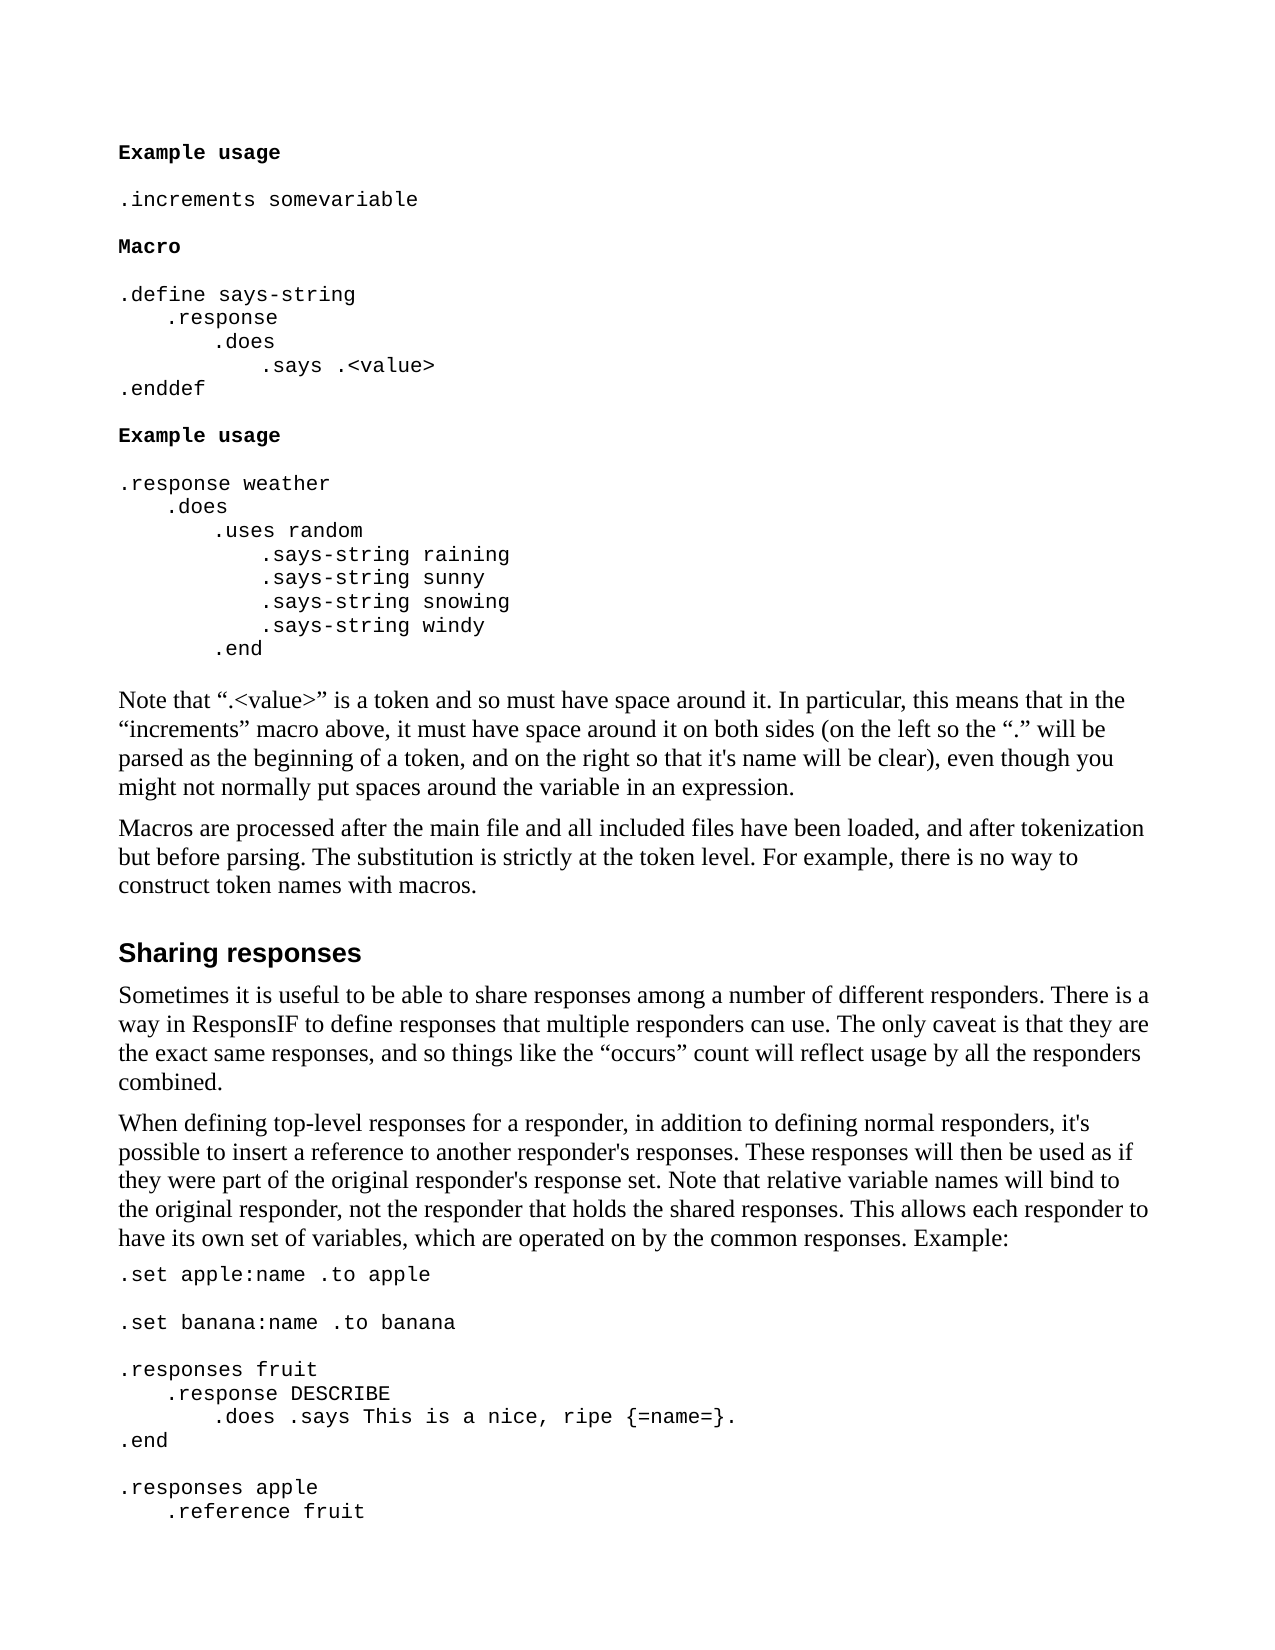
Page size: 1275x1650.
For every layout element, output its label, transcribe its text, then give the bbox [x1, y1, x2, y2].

text .uses random [118, 520, 1157, 544]
text .increments somevariable [118, 189, 1157, 213]
text .define says-string [118, 284, 1157, 307]
text .response [118, 307, 1157, 331]
text Macros are processed after the main file and all included files have been loaded, and after tokenization but before parsing. The substitution is strictly at the token level. For example, there is no way to construct token names with macros. [118, 813, 1157, 899]
text .enddef [118, 378, 1157, 402]
text .end [118, 638, 1157, 662]
subtitle Sharing responses [118, 937, 1157, 968]
text .response DESCRIBE [118, 1383, 1157, 1406]
text Sometimes it is useful to be able to share responses among a number of different responders. There is a way in ResponsIF to define responses that multiple responders can use. The only caveat is that they are the exact same responses, and so things like the “occurs” count will reflect usage by all the responders combined. [118, 981, 1157, 1096]
text Macro [118, 236, 1157, 260]
text .reference fruit [118, 1501, 1157, 1524]
text .says-string windy [118, 615, 1157, 638]
text Note that “.<value>” is a token and so must have space around it. In particular, this means that in the “increments” macro above, it must have space around it on both sides (on the left so the “.” will be parsed as the beginning of a token, and on the right so that it's name will be clear), even though you might not normally put spaces around the variable in an expression. [118, 686, 1157, 801]
text .set apple:name .to apple [118, 1264, 1157, 1288]
text .says-string raining [118, 544, 1157, 567]
text Example usage [118, 426, 1157, 449]
text .responses apple [118, 1477, 1157, 1501]
text .end [118, 1430, 1157, 1453]
text .response weather [118, 473, 1157, 496]
text .says-string sunny [118, 567, 1157, 591]
text .set banana:name .to banana [118, 1312, 1157, 1335]
text .does .says This is a nice, ripe {=name=}. [118, 1406, 1157, 1430]
text Example usage [118, 142, 1157, 165]
text When defining top-level responses for a responder, in addition to defining normal responders, it's possible to insert a reference to another responder's responses. These responses will then be used as if they were part of the original responder's response set. Note that relative variable names will bind to the original responder, not the responder that holds the shared responses. This allows each responder to have its own set of variables, which are operated on by the common responses. Example: [118, 1108, 1157, 1252]
text .says .<value> [118, 354, 1157, 378]
text .does [118, 496, 1157, 520]
text .responses fruit [118, 1359, 1157, 1383]
text .does [118, 331, 1157, 354]
text .says-string snowing [118, 591, 1157, 615]
